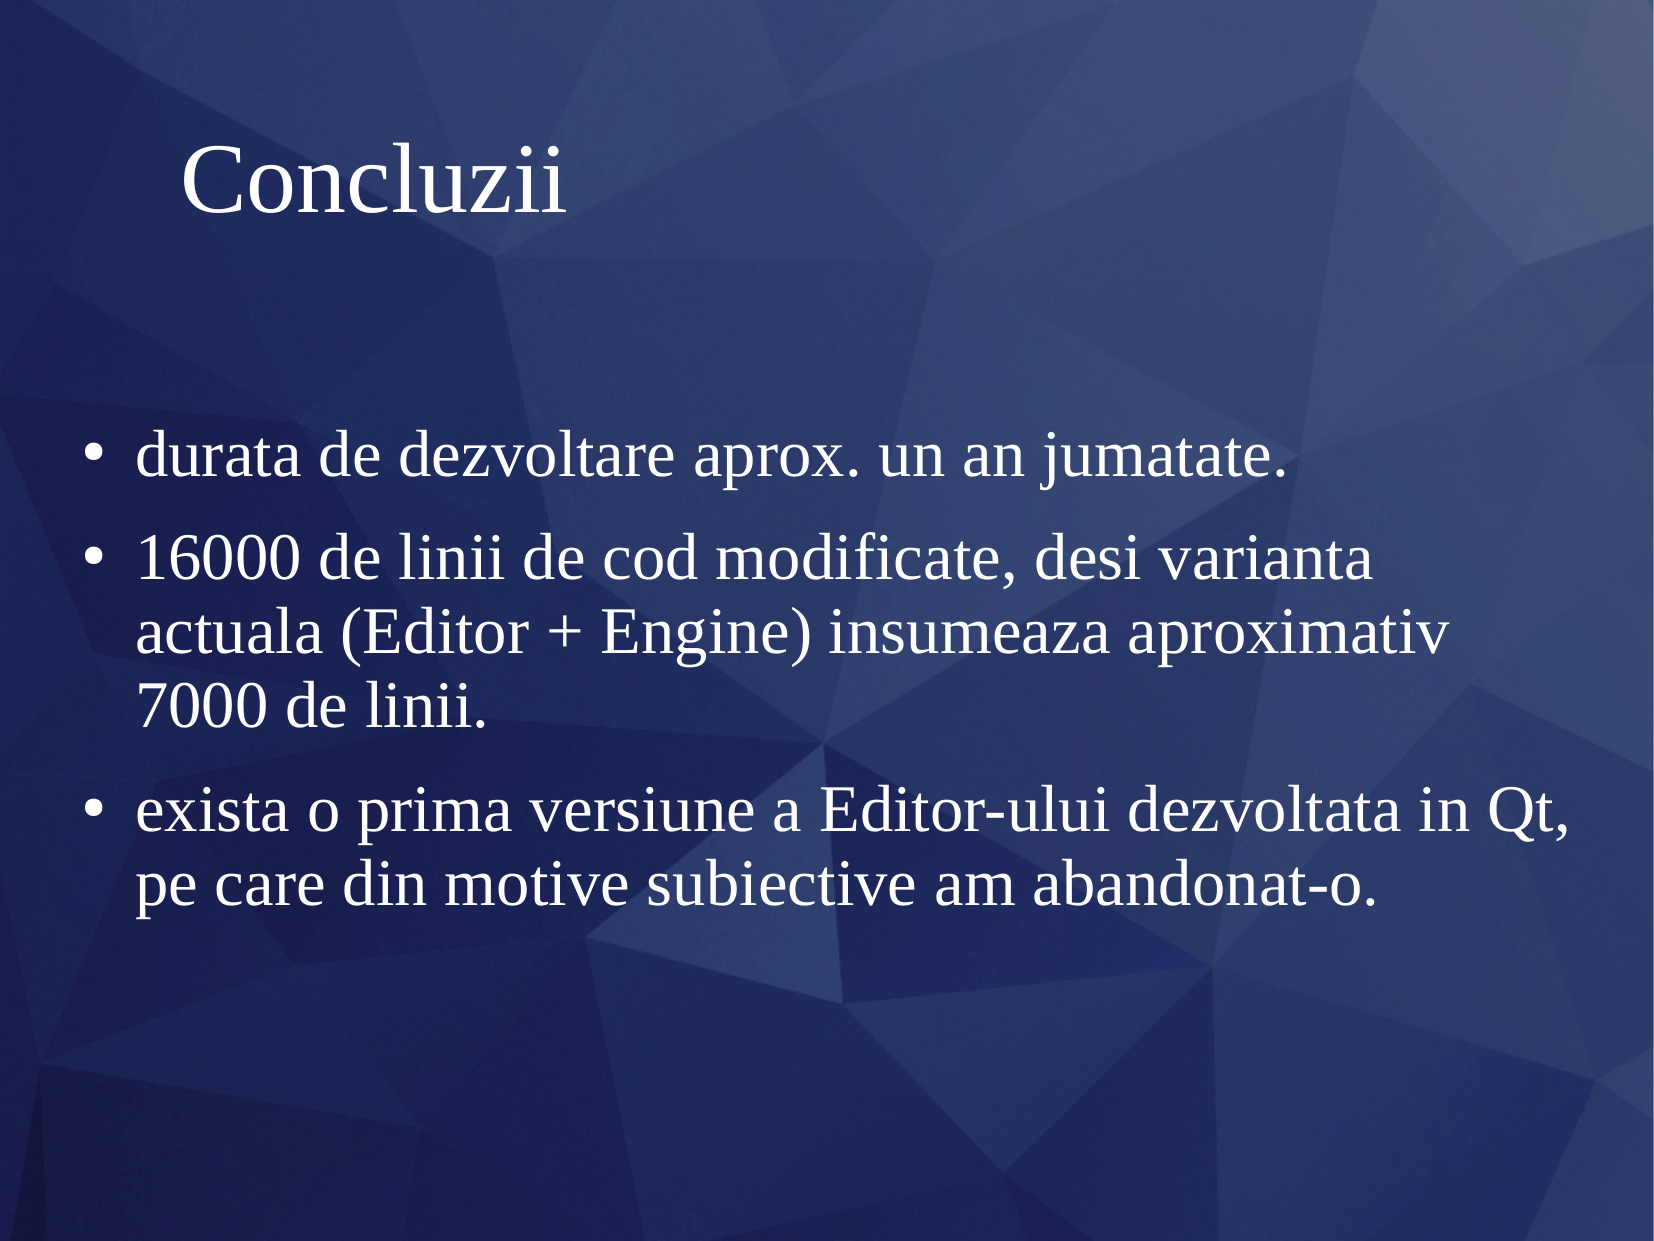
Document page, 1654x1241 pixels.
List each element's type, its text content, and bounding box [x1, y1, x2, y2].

picture [0, 0, 1654, 1241]
title Concluzii [180, 75, 751, 283]
list durata de dezvoltare aprox. un an jumatate. 16000 de linii de cod modificate, desi varianta actuala (Editor + Engine) insumeaza aproximativ 7000 de linii. exista o prima versiune a Editor-ului dezvoltata in Qt, pe care din motive subiective am abandonat-o. [64, 330, 1576, 1111]
